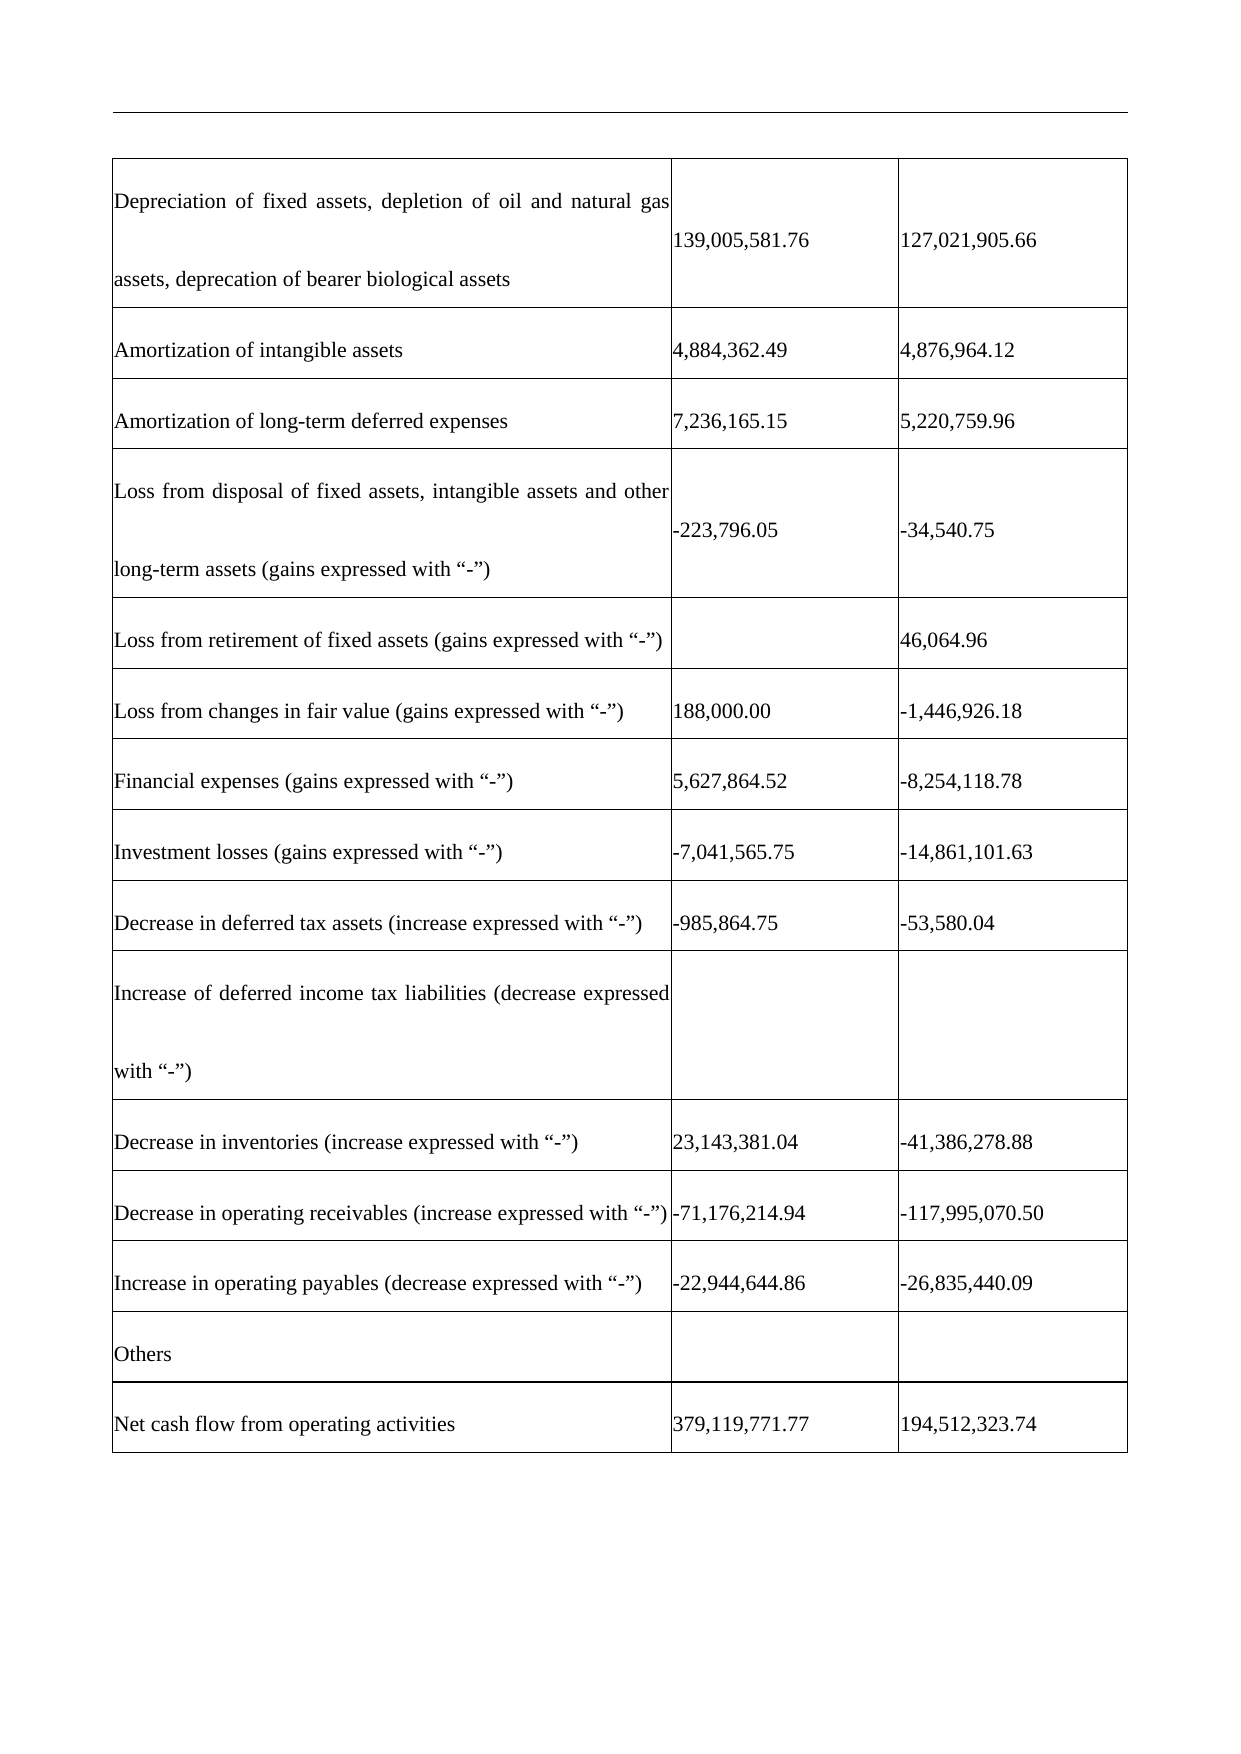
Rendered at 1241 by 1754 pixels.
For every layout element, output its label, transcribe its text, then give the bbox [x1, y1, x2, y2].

table_cell 127,021,905.66 [899, 159, 1127, 307]
table_cell Decrease in inventories (increase expressed with “-”) [113, 1100, 671, 1169]
table_cell Others [113, 1312, 671, 1381]
table_cell -71,176,214.94 [672, 1171, 898, 1240]
table_cell -985,864.75 [672, 881, 898, 950]
table_cell -14,861,101.63 [899, 810, 1127, 879]
table_cell -7,041,565.75 [672, 810, 898, 879]
table_cell 23,143,381.04 [672, 1100, 898, 1169]
table_cell 139,005,581.76 [672, 159, 898, 307]
table_cell -117,995,070.50 [899, 1171, 1127, 1240]
table_cell -41,386,278.88 [899, 1100, 1127, 1169]
table_cell 4,876,964.12 [899, 308, 1127, 378]
table_cell Loss from changes in fair value (gains expressed with “-”) [113, 669, 671, 738]
table_cell -34,540.75 [899, 449, 1127, 597]
table_cell Investment losses (gains expressed with “-”) [113, 810, 671, 879]
table_cell [672, 951, 898, 1099]
table_cell -26,835,440.09 [899, 1241, 1127, 1311]
table_cell -223,796.05 [672, 449, 898, 597]
table_cell Decrease in operating receivables (increase expressed with “-”) [113, 1171, 671, 1240]
table_cell Loss from disposal of fixed assets, intangible assets and other long-term assets (gains expressed with “-”) [113, 449, 671, 597]
table_cell -1,446,926.18 [899, 669, 1127, 738]
table_cell 5,627,864.52 [672, 739, 898, 809]
table_cell [672, 598, 898, 668]
table_cell 194,512,323.74 [899, 1383, 1127, 1452]
table_cell Increase of deferred income tax liabilities (decrease expressed with “-”) [113, 951, 671, 1099]
table_cell Depreciation of fixed assets, depletion of oil and natural gas assets, deprecation of bearer biological assets [113, 159, 671, 307]
table_cell 5,220,759.96 [899, 379, 1127, 448]
table_cell -22,944,644.86 [672, 1241, 898, 1311]
table_cell -8,254,118.78 [899, 739, 1127, 809]
table_cell Amortization of long-term deferred expenses [113, 379, 671, 448]
table_cell 46,064.96 [899, 598, 1127, 668]
table_cell [672, 1312, 898, 1381]
table_cell Loss from retirement of fixed assets (gains expressed with “-”) [113, 598, 671, 668]
table_cell 379,119,771.77 [672, 1383, 898, 1452]
table_cell Financial expenses (gains expressed with “-”) [113, 739, 671, 809]
table_cell 7,236,165.15 [672, 379, 898, 448]
table_cell [899, 1312, 1127, 1381]
table_cell 188,000.00 [672, 669, 898, 738]
table_cell [899, 951, 1127, 1099]
table_cell Net cash flow from operating activities [113, 1383, 671, 1452]
table_cell Decrease in deferred tax assets (increase expressed with “-”) [113, 881, 671, 950]
table_cell Increase in operating payables (decrease expressed with “-”) [113, 1241, 671, 1311]
table_cell 4,884,362.49 [672, 308, 898, 378]
table_cell -53,580.04 [899, 881, 1127, 950]
table_cell Amortization of intangible assets [113, 308, 671, 378]
